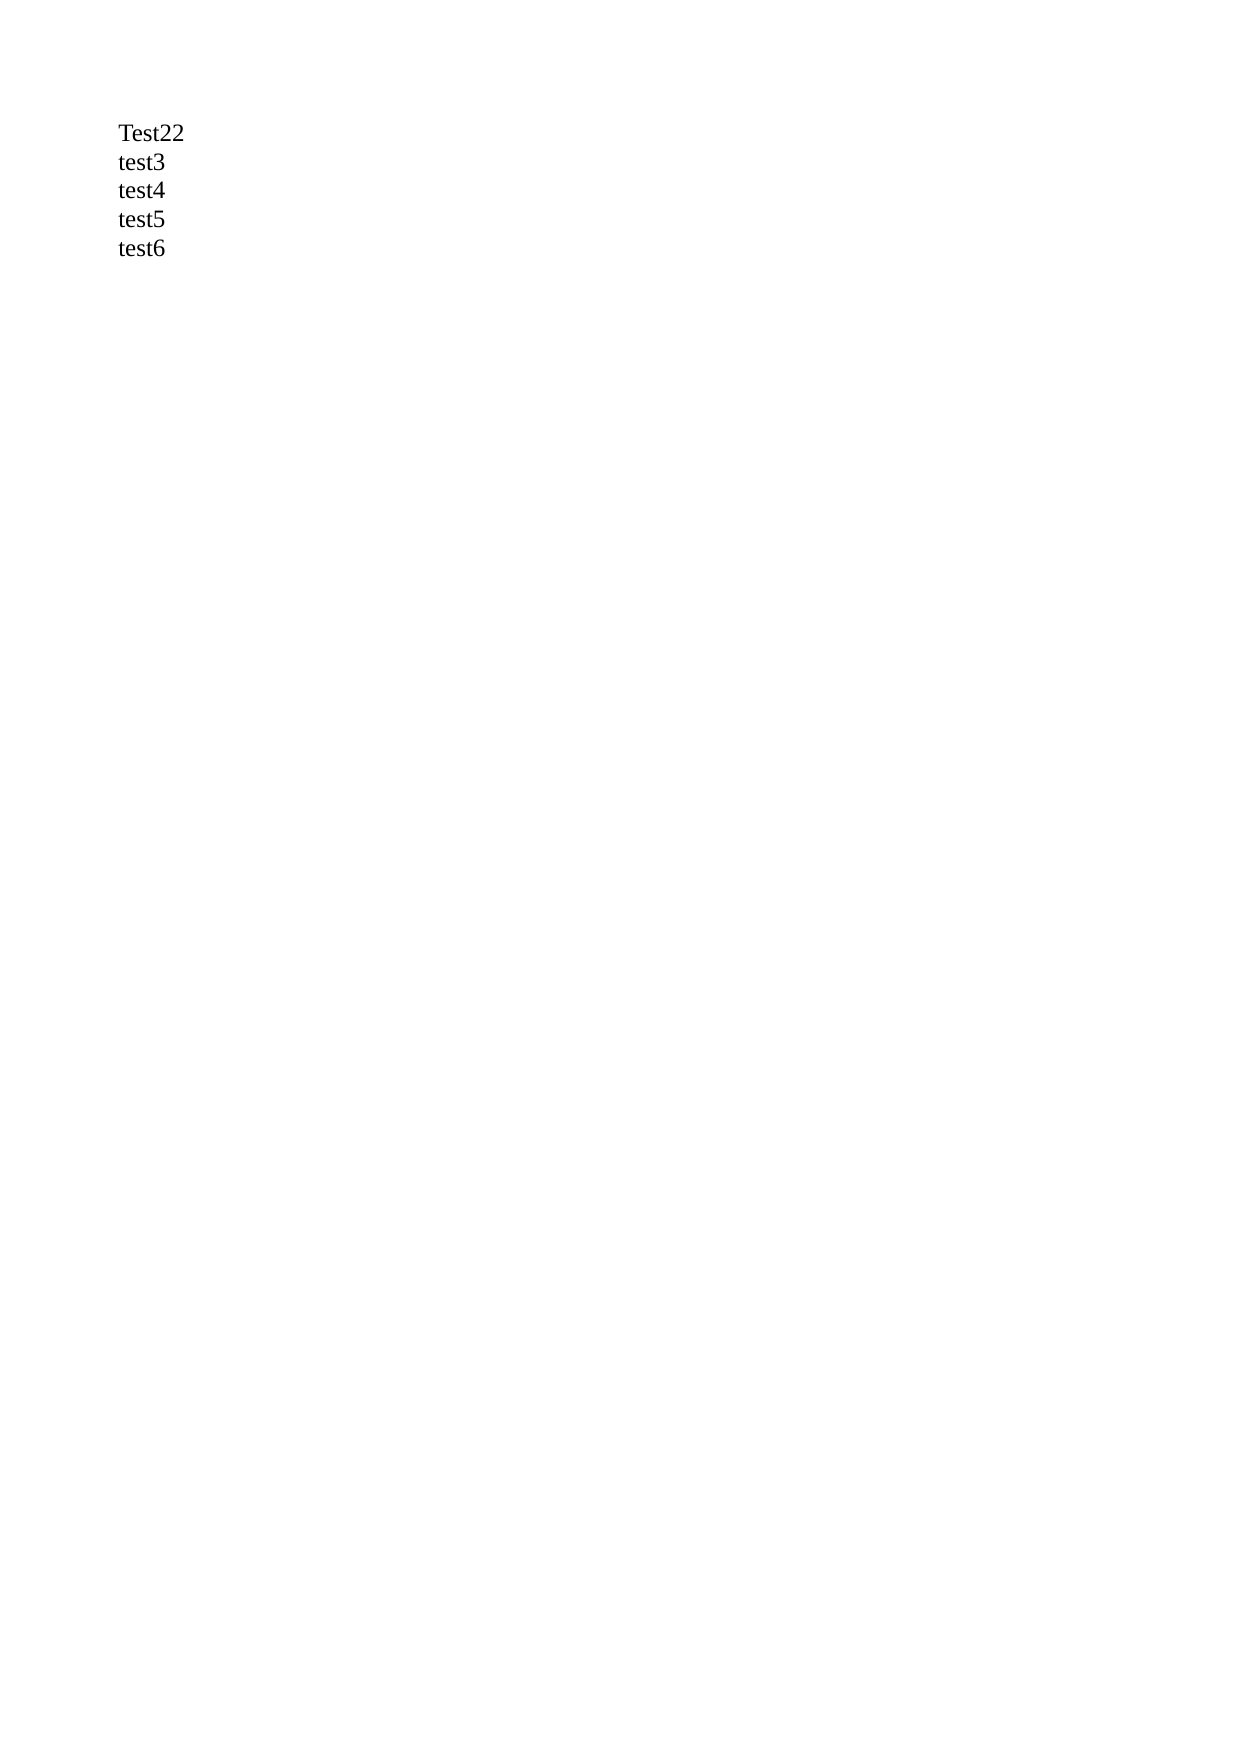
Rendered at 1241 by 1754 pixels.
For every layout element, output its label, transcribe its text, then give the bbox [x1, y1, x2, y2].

text Test22 [118, 118, 1122, 147]
text test4 [118, 176, 1122, 204]
text test3 [118, 147, 1122, 176]
text test6 [118, 233, 1122, 262]
text test5 [118, 204, 1122, 233]
